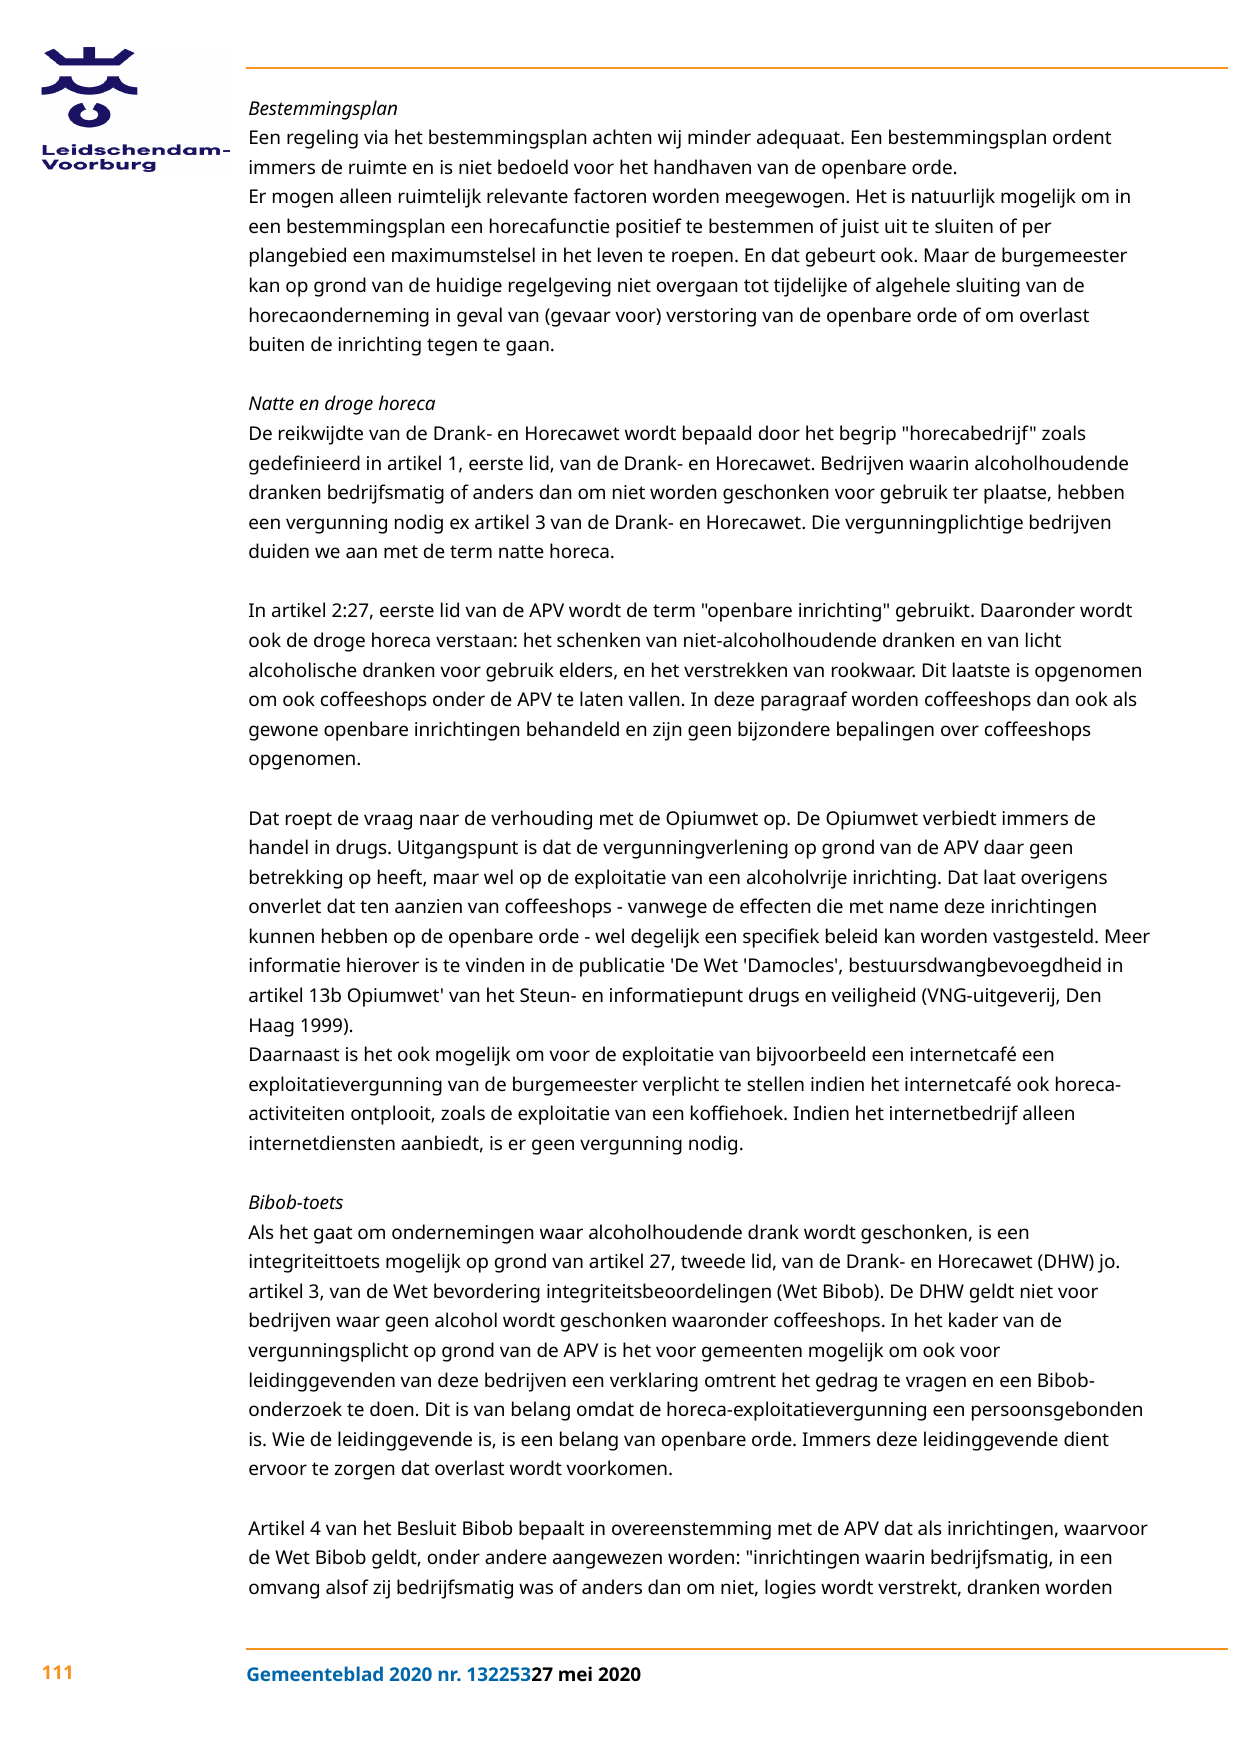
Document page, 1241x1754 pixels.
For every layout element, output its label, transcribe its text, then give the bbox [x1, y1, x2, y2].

text In artikel 2:27, eerste lid van de APV wordt de term "openbare inrichting" gebruikt. Daaronder wordt ook de droge horeca verstaan: het schenken van niet-alcoholhoudende dranken en van licht alcoholische dranken voor gebruik elders, en het verstrekken van rookwaar. Dit laatste is opgenomen om ook coffeeshops onder de APV te laten vallen. In deze paragraaf worden coffeeshops dan ook als gewone openbare inrichtingen behandeld en zijn geen bijzondere bepalingen over coffeeshops opgenomen. [248, 598, 1152, 771]
text Dat roept de vraag naar de verhouding met de Opiumwet op. De Opiumwet verbiedt immers de handel in drugs. Uitgangspunt is dat de vergunningverlening op grond van de APV daar geen betrekking op heeft, maar wel op de exploitatie van een alcoholvrije inrichting. Dat laat overigens onverlet dat ten aanzien van coffeeshops - vanwege de effecten die met name deze inrichtingen kunnen hebben op de openbare orde - wel degelijk een specifiek beleid kan worden vastgesteld. Meer informatie hierover is te vinden in de publicatie 'De Wet 'Damocles', bestuursdwangbevoegdheid in artikel 13b Opiumwet' van het Steun- en informatiepunt drugs en veiligheid (VNG-uitgeverij, Den Haag 1999). [248, 805, 1152, 1038]
text Bibob-toets [248, 1189, 1152, 1215]
text Er mogen alleen ruimtelijk relevante factoren worden meegewogen. Het is natuurlijk mogelijk om in een bestemmingsplan een horecafunctie positief te bestemmen of juist uit te sluiten of per plangebied een maximumstelsel in het leven te roepen. En dat gebeurt ook. Maar de burgemeester kan op grond van de huidige regelgeving niet overgaan tot tijdelijke of algehele sluiting van de horecaonderneming in geval van (gevaar voor) verstoring van de openbare orde of om overlast buiten de inrichting tegen te gaan. [248, 183, 1152, 357]
text Bestemmingsplan [248, 95, 1152, 121]
picture [41, 47, 231, 172]
text Natte en droge horeca [248, 391, 1152, 416]
text De reikwijdte van de Drank- en Horecawet wordt bepaald door het begrip "horecabedrijf" zoals gedefinieerd in artikel 1, eerste lid, van de Drank- en Horecawet. Bedrijven waarin alcoholhoudende dranken bedrijfsmatig of anders dan om niet worden geschonken voor gebruik ter plaatse, hebben een vergunning nodig ex artikel 3 van de Drank- en Horecawet. Die vergunningplichtige bedrijven duiden we aan met de term natte horeca. [248, 420, 1152, 564]
text Daarnaast is het ook mogelijk om voor de exploitatie van bijvoorbeeld een internetcafé een exploitatievergunning van de burgemeester verplicht te stellen indien het internetcafé ook horeca-activiteiten ontplooit, zoals de exploitatie van een koffiehoek. Indien het internetbedrijf alleen internetdiensten aanbiedt, is er geen vergunning nodig. [248, 1041, 1152, 1156]
text Een regeling via het bestemmingsplan achten wij minder adequaat. Een bestemmingsplan ordent immers de ruimte en is niet bedoeld voor het handhaven van de openbare orde. [248, 124, 1152, 180]
text Artikel 4 van het Besluit Bibob bepaalt in overeenstemming met de APV dat als inrichtingen, waarvoor de Wet Bibob geldt, onder andere aangewezen worden: "inrichtingen waarin bedrijfsmatig, in een omvang alsof zij bedrijfsmatig was of anders dan om niet, logies wordt verstrekt, dranken worden [248, 1515, 1152, 1600]
text Als het gaat om ondernemingen waar alcoholhoudende drank wordt geschonken, is een integriteittoets mogelijk op grond van artikel 27, tweede lid, van de Drank- en Horecawet (DHW) jo. artikel 3, van de Wet bevordering integriteitsbeoordelingen (Wet Bibob). De DHW geldt niet voor bedrijven waar geen alcohol wordt geschonken waaronder coffeeshops. In het kader van de vergunningsplicht op grond van de APV is het voor gemeenten mogelijk om ook voor leidinggevenden van deze bedrijven een verklaring omtrent het gedrag te vragen en een Bibob-onderzoek te doen. Dit is van belang omdat de horeca-exploitatievergunning een persoonsgebonden is. Wie de leidinggevende is, is een belang van openbare orde. Immers deze leidinggevende dient ervoor te zorgen dat overlast wordt voorkomen. [248, 1219, 1152, 1481]
